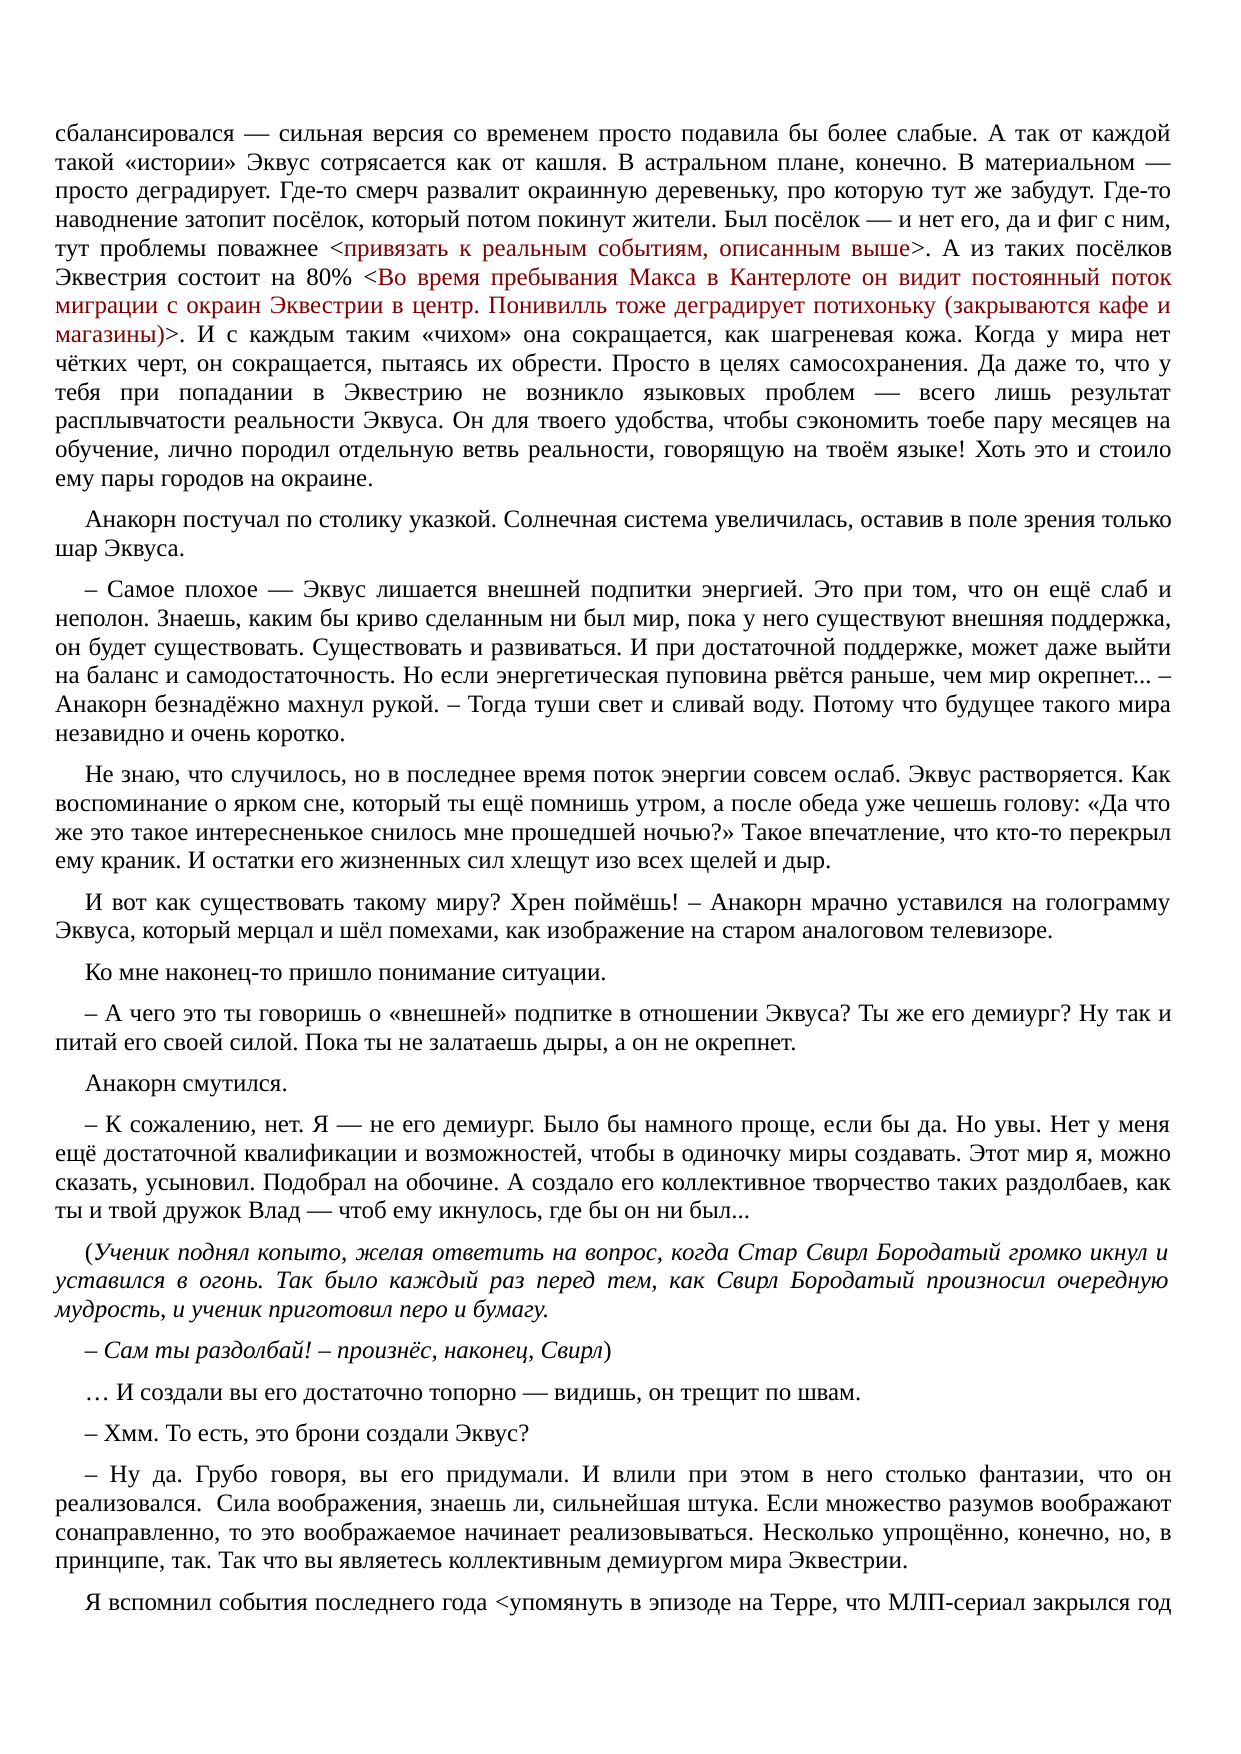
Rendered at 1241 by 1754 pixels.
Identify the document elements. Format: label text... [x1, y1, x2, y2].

text – Хмм. То есть, это брони создали Эквус? [55, 1418, 1172, 1447]
text – Сам ты раздолбай! – произнёс, наконец, Свирл) [55, 1336, 1172, 1364]
text – А чего это ты говоришь о «внешней» подпитке в отношении Эквуса? Ты же его демиург? Ну так и питай его своей силой. Пока ты не залатаешь дыры, а он не окрепнет. [55, 998, 1172, 1056]
text – Ну да. Грубо говоря, вы его придумали. И влили при этом в него столько фантазии, что он реализовался. Сила воображения, знаешь ли, сильнейшая штука. Если множество разумов воображают сонаправленно, то это воображаемое начинает реализовываться. Несколько упрощённо, конечно, но, в принципе, так. Так что вы являетесь коллективным демиургом мира Эквестрии. [55, 1459, 1172, 1574]
text Ко мне наконец-то пришло понимание ситуации. [55, 957, 1172, 986]
text (Ученик поднял копыто, желая ответить на вопрос, когда Стар Свирл Бородатый громко икнул и уставился в огонь. Так было каждый раз перед тем, как Свирл Бородатый произносил очередную мудрость, и ученик приготовил перо и бумагу. [55, 1237, 1172, 1323]
text сбалансировался — сильная версия со временем просто подавила бы более слабые. А так от каждой такой «истории» Эквус сотрясается как от кашля. В астральном плане, конечно. В материальном — просто деградирует. Где-то смерч развалит окраинную деревеньку, про которую тут же забудут. Где-то наводнение затопит посёлок, который потом покинут жители. Был посёлок — и нет его, да и фиг с ним, тут проблемы поважнее <привязать к реальным событиям, описанным выше>. А из таких посёлков Эквестрия состоит на 80% <Во время пребывания Макса в Кантерлоте он видит постоянный поток миграции с окраин Эквестрии в центр. Понивилль тоже деградирует потихоньку (закрываются кафе и магазины)>. И с каждым таким «чихом» она сокращается, как шагреневая кожа. Когда у мира нет чётких черт, он сокращается, пытаясь их обрести. Просто в целях самосохранения. Да даже то, что у тебя при попадании в Эквестрию не возникло языковых проблем — всего лишь результат расплывчатости реальности Эквуса. Он для твоего удобства, чтобы сэкономить тоебе пару месяцев на обучение, лично породил отдельную ветвь реальности, говорящую на твоём языке! Хоть это и стоило ему пары городов на окраине. [55, 118, 1172, 492]
text – Самое плохое — Эквус лишается внешней подпитки энергией. Это при том, что он ещё слаб и неполон. Знаешь, каким бы криво сделанным ни был мир, пока у него существуют внешняя поддержка, он будет существовать. Существовать и развиваться. И при достаточной поддержке, может даже выйти на баланс и самодостаточность. Но если энергетическая пуповина рвётся раньше, чем мир окрепнет... – Анакорн безнадёжно махнул рукой. – Тогда туши свет и сливай воду. Потому что будущее такого мира незавидно и очень коротко. [55, 574, 1172, 747]
text Я вспомнил события последнего года <упомянуть в эпизоде на Терре, что МЛП-сериал закрылся год [55, 1587, 1172, 1616]
text Анакорн смутился. [55, 1068, 1172, 1097]
text – К сожалению, нет. Я — не его демиург. Было бы намного проще, если бы да. Но увы. Нет у меня ещё достаточной квалификации и возможностей, чтобы в одиночку миры создавать. Этот мир я, можно сказать, усыновил. Подобрал на обочине. А создало его коллективное творчество таких раздолбаев, как ты и твой дружок Влад — чтоб ему икнулось, где бы он ни был... [55, 1109, 1172, 1224]
text Анакорн постучал по столику указкой. Солнечная система увеличилась, оставив в поле зрения только шар Эквуса. [55, 504, 1172, 562]
text … И создали вы его достаточно топорно — видишь, он трещит по швам. [55, 1377, 1172, 1406]
text Не знаю, что случилось, но в последнее время поток энергии совсем ослаб. Эквус растворяется. Как воспоминание о ярком сне, который ты ещё помнишь утром, а после обеда уже чешешь голову: «Да что же это такое интересненькое снилось мне прошедшей ночью?» Такое впечатление, что кто-то перекрыл ему краник. И остатки его жизненных сил хлещут изо всех щелей и дыр. [55, 759, 1172, 874]
text И вот как существовать такому миру? Хрен поймёшь! – Анакорн мрачно уставился на голограмму Эквуса, который мерцал и шёл помехами, как изображение на старом аналоговом телевизоре. [55, 887, 1172, 944]
